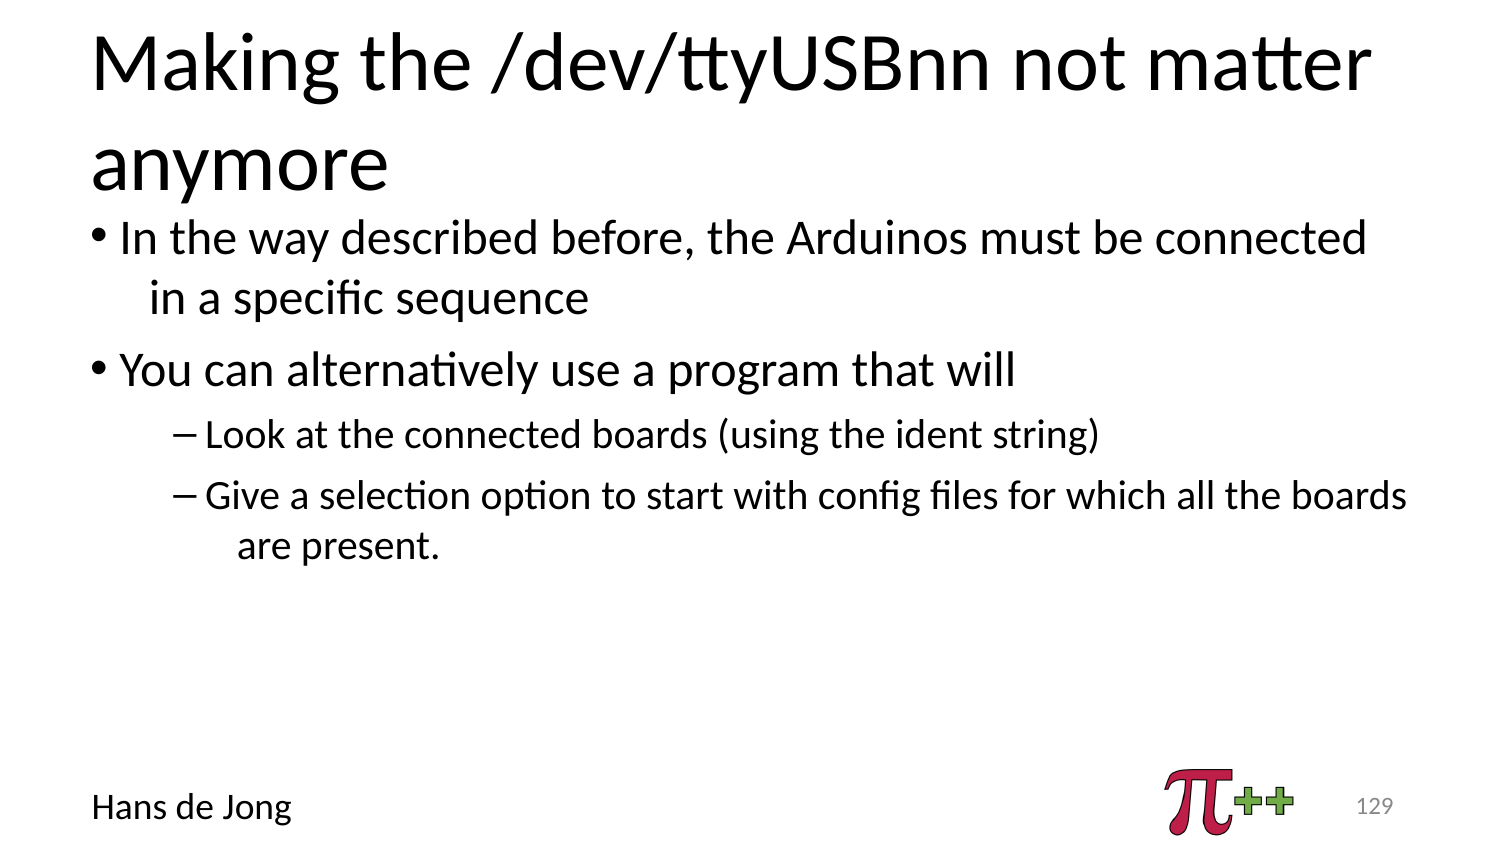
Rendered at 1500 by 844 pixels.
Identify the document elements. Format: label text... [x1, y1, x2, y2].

list In the way described before, the Arduinos must be connected in a specific sequence You can alternatively use a program that will Look at the connected boards (using the ident string) Give a selection option to start with config files for which all the boards are present. [75, 196, 1426, 754]
title Making the /dev/ttyUSBnn not matter anymore [75, 0, 1426, 175]
text_box 129 [1340, 782, 1426, 827]
